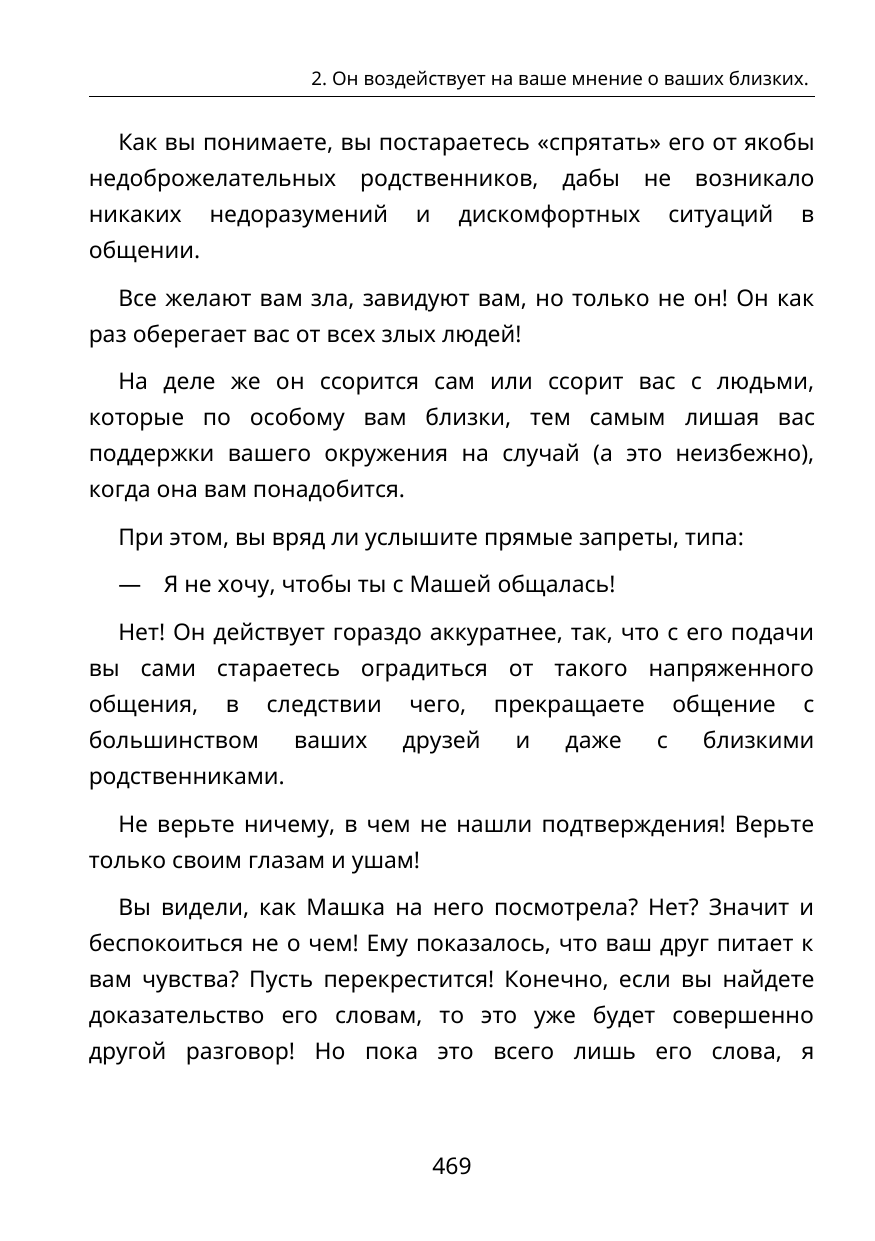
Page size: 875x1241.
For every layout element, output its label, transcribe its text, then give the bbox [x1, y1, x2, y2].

text Не верьте ничему, в чем не нашли подтверждения! Верьте только своим глазам и ушам! [88, 808, 815, 875]
list Я не хочу, чтобы ты с Машей общалась! [88, 568, 815, 600]
text Вы видели, как Машка на него посмотрела? Нет? Значит и беспокоиться не о чем! Ему показалось, что ваш друг питает к вам чувства? Пусть перекрестится! Конечно, если вы найдете доказательство его словам, то это уже будет совершенно другой разговор! Но пока это всего лишь его слова, я [88, 891, 815, 1066]
text Как вы понимаете, вы постараетесь «спрятать» его от якобы недоброжелательных родственников, дабы не возникало никаких недоразумений и дискомфортных ситуаций в общении. [88, 126, 815, 265]
text Нет! Он действует гораздо аккуратнее, так, что с его подачи вы сами стараетесь оградиться от такого напряженного общения, в следствии чего, прекращаете общение с большинством ваших друзей и даже с близкими родственниками. [88, 616, 815, 791]
text Все желают вам зла, завидуют вам, но только не он! Он как раз оберегает вас от всех злых людей! [88, 282, 815, 349]
text При этом, вы вряд ли услышите прямые запреты, типа: [88, 521, 815, 552]
text На деле же он ссорится сам или ссорит вас с людьми, которые по особому вам близки, тем самым лишая вас поддержки вашего окружения на случай (а это неизбежно), когда она вам понадобится. [88, 365, 815, 504]
